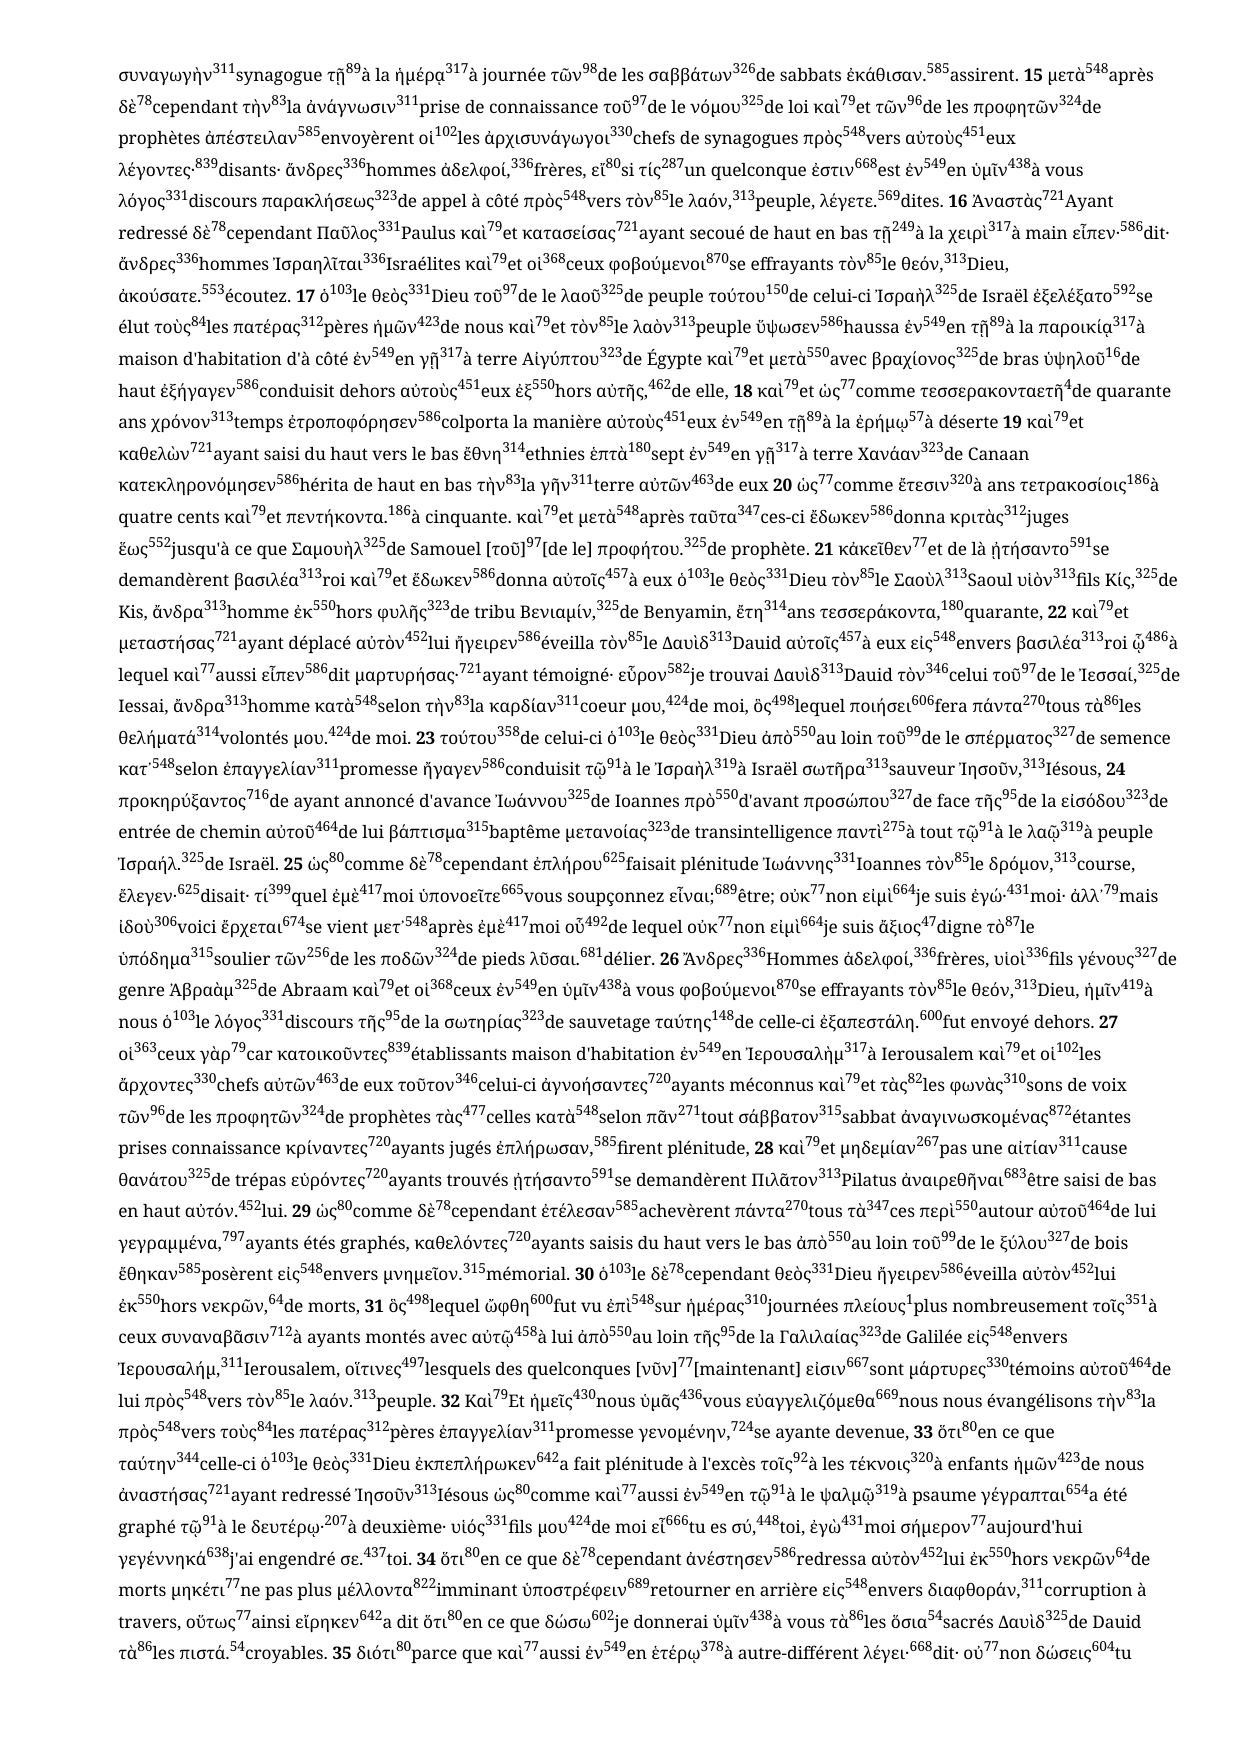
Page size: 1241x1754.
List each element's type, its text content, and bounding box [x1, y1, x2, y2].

text 1 Ἦσαν624Étaient δὲ78cependant ἐν549en Ἀντιοχείᾳ317à Antioche κατὰ548selon τὴν83la οὖσαν820étante ἐκκλησίαν311église προφῆται330prophètes καὶ79et διδάσκαλοι330enseignants ὅ103le τε79en outre Βαρναβᾶς331Bar-Nabas καὶ79et Συμεὼν331Syméon ὁ498celui καλούμενος891étant appelé Νίγερ331Niger καὶ79et Λούκιος331Loukios ὁ103le Κυρηναῖος,331Cyrénéen, Μαναήν331Manahen τε79en outre Ἡρῴδου325de Hérode τοῦ97de le τετραάρχου325de tétrarque σύντροφος71nourri avec καὶ79et Σαῦλος.331Saul. 2 Λειτουργούντων833de Faisants liturgie δὲ78cependant αὐτῶν463de eux τῷ91à le κυρίῳ319à Maître καὶ79et νηστευόντων833de jeûnants εἶπεν586dit τὸ105le πνεῦμα333souffle τὸ105le ἅγιον·24saint· ἀφορίσατε553délimitez au loin δή340évidemment μοι420à moi τὸν85le Βαρναβᾶν313Bar-Nabas καὶ79et Σαῦλον313Saul εἰς548envers τὸ87le ἔργον315travail ὃ482lequel προσκέκλημαι644je m'ai appelé auprès αὐτούς.451eux. 3 τότε77alors νηστεύσαντες720ayants jeûnés καὶ79et προσευξάμενοι739se ayants priés καὶ79et ἐπιθέντες720ayants surposés τὰς242les χεῖρας310mains αὐτοῖς457à eux ἀπέλυσαν.585délièrent au loin. 4 Αὐτοὶ468Eux μὲν77certes οὖν79donc ἐκπεμφθέντες759ayants étés mandés dehors ὑπὸ550sous τοῦ99de le ἁγίου18de saint πνεύματος327de souffle κατῆλθον585vinrent de haut en bas εἰς548envers Σελεύκειαν,311Séleucie, ἐκεῖθέν77de là τε79en outre ἀπέπλευσαν585naviguèrent au loin εἰς548envers Κύπρον311Chypre 5 καὶ79et γενόμενοι739se ayants devenus ἐν549en Σαλαμῖνι317à Salamine κατήγγελλον624annonçaient de haut en bas τὸν85le λόγον313discours τοῦ97de le θεοῦ325de Dieu ἐν549en ταῖς88à les συναγωγαῖς316à synagogues τῶν96de les Ἰουδαίων.64de Ioudaiens. εἶχον624avaient δὲ78cependant καὶ77aussi Ἰωάννην313Ioannes ὑπηρέτην.313ministre. 6 Διελθόντες720Ayants passés à travers δὲ78cependant ὅλην267toute entière τὴν83la νῆσον311île ἄχρι552jusqu'à l'extrémité Πάφου323de Paphos εὗρον585trouvèrent ἄνδρα313homme τινὰ269un quelconque μάγον313mage ψευδοπροφήτην313faux prophète Ἰουδαῖον4Ioudaien ᾧ486à lequel ὄνομα333nom Βαριησοῦς331Bar-Iéshou 7 ὃς498lequel ἦν625était σὺν549avec τῷ91à le ἀνθυπάτῳ319à proconsul Σεργίῳ319à Sergius Παύλῳ,319à Paulus, ἀνδρὶ319à homme συνετῷ.10à capable de comprendre. οὗτος469celui-ci προσκαλεσάμενος740se ayant appelé auprès Βαρναβᾶν313Bar-Nabas καὶ79et Σαῦλον313Saul ἐπεζήτησεν586chercha davantage ἀκοῦσαι681écouter τὸν85le λόγον313discours τοῦ97de le θεοῦ.325de Dieu. 8 ἀνθίστατο631se dressait contre δὲ78cependant αὐτοῖς457à eux Ἐλύμας331Élumas ὁ103le μάγος,331mage, οὕτως77ainsi γὰρ79car μεθερμηνεύεται680est traduit τὸ105le ὄνομα333nom αὐτοῦ,464de lui, ζητῶν840cherchant διαστρέψαι681tourner de travers τὸν85le ἀνθύπατον313proconsul ἀπὸ550au loin τῆς95de la πίστεως.323de croyance. 9 Σαῦλος331Saul δέ,78cependant, ὁ364celui καὶ77aussi Παῦλος,331Paulus, πλησθεὶς760ayant été rempli πνεύματος327de souffle ἁγίου18de saint ἀτενίσας721ayant regardé fixement εἰς548envers αὐτὸν452lui 10 εἶπεν·586dit· ὦ340O πλήρης76de plénitude παντὸς281de tout δόλου325de fraude καὶ79et πάσης279de toute ῥᾳδιουργίας,323de facilité à travailler, υἱὲ337fils διαβόλου,65de diable, ἐχθρὲ76ennemi πάσης279de toute δικαιοσύνης,323de justice, οὐ77non παύσῃ610tu te pauseras διαστρέφων840tournant de travers τὰς82les ὁδοὺς310chemins [τοῦ]97[de le] κυρίου325de Maître τὰς82les εὐθείας;50directes; 11 καὶ79et νῦν77maintenant ἰδοὺ306voici χεὶρ329main κυρίου325de Maître ἐπὶ548sur σὲ437toi καὶ79et ἔσῃ610tu te seras τυφλὸς47aveugle μὴ77ne pas βλέπων840regardant τὸν85le ἥλιον313soleil ἄχρι552jusqu'à l'extrémité καιροῦ.325de moment. παραχρῆμα77instantanément τε79en outre ἔπεσεν586tomba ἐπ᾽548sur αὐτὸν452lui ἀχλὺς329brume καὶ79et σκότος333ténèbre καὶ79et περιάγων840menant autour ἐζήτει625cherchait χειραγωγούς.312guides de mains. 12 τότε77alors ἰδὼν721ayant vu ὁ103le ἀνθύπατος331proconsul τὸ482ce γεγονὸς772ayant devenu ἐπίστευσεν586crut ἐκπλησσόμενος891étant heurté à l'excès ἐπὶ549sur τῇ89à la διδαχῇ317à enseignement τοῦ97de le κυρίου.325de Maître. 13 Ἀναχθέντες759Ayants étés conduits de bas en haut δὲ78cependant ἀπὸ550au loin τῆς95de la Πάφου323de Paphos οἱ363ceux περὶ548autour Παῦλον313Paulus ἦλθον585vinrent εἰς548envers Πέργην311Perge τῆς95de la Παμφυλίας,323de Pamphylie, Ἰωάννης331Ioannes δὲ78cependant ἀποχωρήσας721ayant déplacé loin ἀπ᾽550au loin αὐτῶν463de eux ὑπέστρεψεν586retourna en arrière εἰς548envers Ἱεροσόλυμα.314Ierosoluma. 14 Αὐτοὶ468Eux δὲ78cependant διελθόντες720ayants passés à travers ἀπὸ550au loin τῆς95de la Πέργης323de Perge παρεγένοντο591se devinrent à côté εἰς548envers Ἀντιόχειαν311Antioche τὴν83la Πισιδίαν,311Pisidie, καὶ79et [εἰσ]ελθόντες720ayants venus à l'intérieur εἰς548envers τὴν83la συναγωγὴν311synagogue τῇ89à la ἡμέρᾳ317à journée τῶν98de les σαββάτων326de sabbats ἐκάθισαν.585assirent. 15 μετὰ548après δὲ78cependant τὴν83la ἀνάγνωσιν311prise de connaissance τοῦ97de le νόμου325de loi καὶ79et τῶν96de les προφητῶν324de prophètes ἀπέστειλαν585envoyèrent οἱ102les ἀρχισυνάγωγοι330chefs de synagogues πρὸς548vers αὐτοὺς451eux λέγοντες·839disants· ἄνδρες336hommes ἀδελφοί,336frères, εἴ80si τίς287un quelconque ἐστιν668est ἐν549en ὑμῖν438à vous λόγος331discours παρακλήσεως323de appel à côté πρὸς548vers τὸν85le λαόν,313peuple, λέγετε.569dites. 16 Ἀναστὰς721Ayant redressé δὲ78cependant Παῦλος331Paulus καὶ79et κατασείσας721ayant secoué de haut en bas τῇ249à la χειρὶ317à main εἶπεν·586dit· ἄνδρες336hommes Ἰσραηλῖται336Israélites καὶ79et οἱ368ceux φοβούμενοι870se effrayants τὸν85le θεόν,313Dieu, ἀκούσατε.553écoutez. 17 ὁ103le θεὸς331Dieu τοῦ97de le λαοῦ325de peuple τούτου150de celui-ci Ἰσραὴλ325de Israël ἐξελέξατο592se élut τοὺς84les πατέρας312pères ἡμῶν423de nous καὶ79et τὸν85le λαὸν313peuple ὕψωσεν586haussa ἐν549en τῇ89à la παροικίᾳ317à maison d'habitation d'à côté ἐν549en γῇ317à terre Αἰγύπτου323de Égypte καὶ79et μετὰ550avec βραχίονος325de bras ὑψηλοῦ16de haut ἐξήγαγεν586conduisit dehors αὐτοὺς451eux ἐξ550hors αὐτῆς,462de elle, 18 καὶ79et ὡς77comme τεσσερακονταετῆ4de quarante ans χρόνον313temps ἐτροποφόρησεν586colporta la manière αὐτοὺς451eux ἐν549en τῇ89à la ἐρήμῳ57à déserte 19 καὶ79et καθελὼν721ayant saisi du haut vers le bas ἔθνη314ethnies ἑπτὰ180sept ἐν549en γῇ317à terre Χανάαν323de Canaan κατεκληρονόμησεν586hérita de haut en bas τὴν83la γῆν311terre αὐτῶν463de eux 20 ὡς77comme ἔτεσιν320à ans τετρακοσίοις186à quatre cents καὶ79et πεντήκοντα.186à cinquante. καὶ79et μετὰ548après ταῦτα347ces-ci ἔδωκεν586donna κριτὰς312juges ἕως552jusqu'à ce que Σαμουὴλ325de Samouel [τοῦ]97[de le] προφήτου.325de prophète. 21 κἀκεῖθεν77et de là ᾐτήσαντο591se demandèrent βασιλέα313roi καὶ79et ἔδωκεν586donna αὐτοῖς457à eux ὁ103le θεὸς331Dieu τὸν85le Σαοὺλ313Saoul υἱὸν313fils Κίς,325de Kis, ἄνδρα313homme ἐκ550hors φυλῆς323de tribu Βενιαμίν,325de Benyamin, ἔτη314ans τεσσεράκοντα,180quarante, 22 καὶ79et μεταστήσας721ayant déplacé αὐτὸν452lui ἤγειρεν586éveilla τὸν85le Δαυὶδ313Dauid αὐτοῖς457à eux εἰς548envers βασιλέα313roi ᾧ486à lequel καὶ77aussi εἶπεν586dit μαρτυρήσας·721ayant témoigné· εὗρον582je trouvai Δαυὶδ313Dauid τὸν346celui τοῦ97de le Ἰεσσαί,325de Iessai, ἄνδρα313homme κατὰ548selon τὴν83la καρδίαν311coeur μου,424de moi, ὃς498lequel ποιήσει606fera πάντα270tous τὰ86les θελήματά314volontés μου.424de moi. 23 τούτου358de celui-ci ὁ103le θεὸς331Dieu ἀπὸ550au loin τοῦ99de le σπέρματος327de semence κατ᾽548selon ἐπαγγελίαν311promesse ἤγαγεν586conduisit τῷ91à le Ἰσραὴλ319à Israël σωτῆρα313sauveur Ἰησοῦν,313Iésous, 24 προκηρύξαντος716de ayant annoncé d'avance Ἰωάννου325de Ioannes πρὸ550d'avant προσώπου327de face τῆς95de la εἰσόδου323de entrée de chemin αὐτοῦ464de lui βάπτισμα315baptême μετανοίας323de transintelligence παντὶ275à tout τῷ91à le λαῷ319à peuple Ἰσραήλ.325de Israël. 25 ὡς80comme δὲ78cependant ἐπλήρου625faisait plénitude Ἰωάννης331Ioannes τὸν85le δρόμον,313course, ἔλεγεν·625disait· τί399quel ἐμὲ417moi ὑπονοεῖτε665vous soupçonnez εἶναι;689être; οὐκ77non εἰμὶ664je suis ἐγώ·431moi· ἀλλ᾽79mais ἰδοὺ306voici ἔρχεται674se vient μετ᾽548après ἐμὲ417moi οὗ492de lequel οὐκ77non εἰμὶ664je suis ἄξιος47digne τὸ87le ὑπόδημα315soulier τῶν256de les ποδῶν324de pieds λῦσαι.681délier. 26 Ἄνδρες336Hommes ἀδελφοί,336frères, υἱοὶ336fils γένους327de genre Ἀβραὰμ325de Abraam καὶ79et οἱ368ceux ἐν549en ὑμῖν438à vous φοβούμενοι870se effrayants τὸν85le θεόν,313Dieu, ἡμῖν419à nous ὁ103le λόγος331discours τῆς95de la σωτηρίας323de sauvetage ταύτης148de celle-ci ἐξαπεστάλη.600fut envoyé dehors. 27 οἱ363ceux γὰρ79car κατοικοῦντες839établissants maison d'habitation ἐν549en Ἰερουσαλὴμ317à Ierousalem καὶ79et οἱ102les ἄρχοντες330chefs αὐτῶν463de eux τοῦτον346celui-ci ἀγνοήσαντες720ayants méconnus καὶ79et τὰς82les φωνὰς310sons de voix τῶν96de les προφητῶν324de prophètes τὰς477celles κατὰ548selon πᾶν271tout σάββατον315sabbat ἀναγινωσκομένας872étantes prises connaissance κρίναντες720ayants jugés ἐπλήρωσαν,585firent plénitude, 28 καὶ79et μηδεμίαν267pas une αἰτίαν311cause θανάτου325de trépas εὑρόντες720ayants trouvés ᾐτήσαντο591se demandèrent Πιλᾶτον313Pilatus ἀναιρεθῆναι683être saisi de bas en haut αὐτόν.452lui. 29 ὡς80comme δὲ78cependant ἐτέλεσαν585achevèrent πάντα270tous τὰ347ces περὶ550autour αὐτοῦ464de lui γεγραμμένα,797ayants étés graphés, καθελόντες720ayants saisis du haut vers le bas ἀπὸ550au loin τοῦ99de le ξύλου327de bois ἔθηκαν585posèrent εἰς548envers μνημεῖον.315mémorial. 30 ὁ103le δὲ78cependant θεὸς331Dieu ἤγειρεν586éveilla αὐτὸν452lui ἐκ550hors νεκρῶν,64de morts, 31 ὃς498lequel ὤφθη600fut vu ἐπὶ548sur ἡμέρας310journées πλείους1plus nombreusement τοῖς351à ceux συναναβᾶσιν712à ayants montés avec αὐτῷ458à lui ἀπὸ550au loin τῆς95de la Γαλιλαίας323de Galilée εἰς548envers Ἰερουσαλήμ,311Ierousalem, οἵτινες497lesquels des quelconques [νῦν]77[maintenant] εἰσιν667sont μάρτυρες330témoins αὐτοῦ464de lui πρὸς548vers τὸν85le λαόν.313peuple. 32 Καὶ79Et ἡμεῖς430nous ὑμᾶς436vous εὐαγγελιζόμεθα669nous nous évangélisons τὴν83la πρὸς548vers τοὺς84les πατέρας312pères ἐπαγγελίαν311promesse γενομένην,724se ayante devenue, 33 ὅτι80en ce que ταύτην344celle-ci ὁ103le θεὸς331Dieu ἐκπεπλήρωκεν642a fait plénitude à l'excès τοῖς92à les τέκνοις320à enfants ἡμῶν423de nous ἀναστήσας721ayant redressé Ἰησοῦν313Iésous ὡς80comme καὶ77aussi ἐν549en τῷ91à le ψαλμῷ319à psaume γέγραπται654a été graphé τῷ91à le δευτέρῳ·207à deuxième· υἱός331fils μου424de moi εἶ666tu es σύ,448toi, ἐγὼ431moi σήμερον77aujourd'hui γεγέννηκά638j'ai engendré σε.437toi. 34 ὅτι80en ce que δὲ78cependant ἀνέστησεν586redressa αὐτὸν452lui ἐκ550hors νεκρῶν64de morts μηκέτι77ne pas plus μέλλοντα822imminant ὑποστρέφειν689retourner en arrière εἰς548envers διαφθοράν,311corruption à travers, οὕτως77ainsi εἴρηκεν642a dit ὅτι80en ce que δώσω602je donnerai ὑμῖν438à vous τὰ86les ὅσια54sacrés Δαυὶδ325de Dauid τὰ86les πιστά.54croyables. 35 διότι80parce que καὶ77aussi ἐν549en ἑτέρῳ378à autre-différent λέγει·668dit· οὐ77non δώσεις604tu donneras τὸν85le ὅσιόν53sacré σου442de toi ἰδεῖν681voir διαφθοράν.311corruption à travers. 36 Δαυὶδ331Dauid μὲν79certes γὰρ79car ἰδίᾳ119à en propre γενεᾷ317à génération ὑπηρετήσας721ayant administré τῇ89à la τοῦ97de le θεοῦ325de Dieu βουλῇ317à dessein ἐκοιμήθη600fut mis au coucher καὶ79et προσετέθη600fut apposé πρὸς548vers τοὺς84les πατέρας312pères αὐτοῦ464de lui καὶ79et εἶδεν586vit διαφθοράν·311corruption à travers· 37 ὃν480lequel δὲ78cependant ὁ103le θεὸς331Dieu ἤγειρεν,586éveilla, οὐκ77non εἶδεν586vit διαφθοράν.311corruption à travers. 38 γνωστὸν49connu οὖν79donc ἔστω572soit ὑμῖν,438à vous, ἄνδρες336hommes ἀδελφοί,336frères, ὅτι80en ce que διὰ550par τούτου358de celui-ci ὑμῖν438à vous ἄφεσις329abandon ἁμαρτιῶν322de fautes καταγγέλλεται,680est annoncé de haut en bas, [καὶ]79[et] ἀπὸ550au loin πάντων385de tous ὧν493de lesquels οὐκ77non ἠδυνήθητε597vous fûtes pu ἐν549en νόμῳ319à loi Μωϋσέως325de Môusês δικαιωθῆναι,683être justifié, 39 ἐν549en τούτῳ352à celui-ci πᾶς390tout ὁ364celui πιστεύων840croyant δικαιοῦται.680est justifié. 40 βλέπετε569regardez οὖν79donc μὴ80ne pas ἐπέλθῃ899que vienne sur τὸ366ce εἰρημένον815ayant été dit ἐν549en τοῖς90à les προφήταις·318à prophètes· 41 ἴδετε,553voyez, οἱ102les καταφρονηταί,330mépriseurs, καὶ79et θαυμάσατε553étonnez καὶ79et ἀφανίσθητε,562soyez faits disparaître, ὅτι80en ce que ἔργον315travail ἐργάζομαι670je me mets au travail ἐγὼ431moi ἐν549en ταῖς88à les ἡμέραις316à journées ὑμῶν,441de vous, ἔργον315travail ὃ482lequel οὐ77non μὴ77ne pas πιστεύσητε896que vous croyiez ἐάν80si le cas échéant τις390un quelconque ἐκδιηγῆται927que se décrive ὑμῖν.438à vous. 42 Ἐξιόντων833de Allants dehors δὲ78cependant αὐτῶν463de eux παρεκάλουν624appelaient à côté εἰς548envers τὸ87le μεταξὺ77entre σάββατον315sabbat λαληθῆναι683être bavardé αὐτοῖς457à eux τὰ86les ῥήματα314oraux ταῦτα.139ces-ci. 43 λυθείσης752de ayante étée déliée δὲ78cependant τῆς95de la συναγωγῆς323de synagogue ἠκολούθησαν585suivirent πολλοὶ389nombreux τῶν96de les Ἰουδαίων64de Ioudaiens καὶ79et τῶν96de les σεβομένων860de se vénérants προσηλύτων324de prosélytes τῷ91à le Παύλῳ319à Paulus καὶ79et τῷ91à le Βαρναβᾷ,319à Bar-Nabas, οἵτινες497lesquels des quelconques προσλαλοῦντες839bavardants auprès αὐτοῖς457à eux ἔπειθον624persuadaient αὐτοὺς451eux προσμένειν689rester auprès τῇ89à la χάριτι317à grâce τοῦ97de le θεοῦ.325de Dieu. 44 Τῷ93à Le δὲ78cependant ἐρχομένῳ857à se venant σαββάτῳ321à sabbat σχεδὸν77presque πᾶσα285toute ἡ101la πόλις329cité συνήχθη600fut mené ensemble ἀκοῦσαι681écouter τὸν85le λόγον313discours τοῦ97de le κυρίου.325de Maître. 45 ἰδόντες720ayants vus δὲ78cependant οἱ102les Ἰουδαῖοι70Ioudaiens τοὺς84les ὄχλους312foules ἐπλήσθησαν599furent rempli ζήλου325de zèle καὶ79et ἀντέλεγον624contredisaient τοῖς353à ces ὑπὸ550sous Παύλου325de Paulus λαλουμένοις881à étants bavardés βλασφημοῦντες.839blasphémants. 46 παρρησιασάμενοί739se ayants oralisés franchement τε79en outre ὁ103le Παῦλος331Paulus καὶ79et ὁ103le Βαρναβᾶς331Bar-Nabas εἶπαν·585dirent· ὑμῖν438à vous ἦν625était ἀναγκαῖον49nécessaire πρῶτον77premièrement λαληθῆναι683être bavardé τὸν85le λόγον313discours τοῦ97de le θεοῦ·325de Dieu· ἐπειδὴ80parce que donc ἀπωθεῖσθε671vous vous poussez au loin αὐτὸν452lui καὶ79et οὐκ77non ἀξίους52dignes κρίνετε665vous jugez ἑαυτοὺς515vous-mêmes τῆς95de la αἰωνίου14de éternelle ζωῆς,323de vie, ἰδοὺ306voici στρεφόμεθα675nous sommes tournés εἰς548envers τὰ86les ἔθνη.314ethnies. 47 οὕτως77ainsi γὰρ79car ἐντέταλται648s'a commandé ἡμῖν419à nous ὁ103le κύριος·331Maître· τέθεικά638j'ai posé σε437toi εἰς548envers φῶς315lumière ἐθνῶν326de ethnies τοῦ360de ce εἶναί689être σε437toi εἰς548envers σωτηρίαν311sauvetage ἕως552jusqu'à ce que ἐσχάτου67de dernier τῆς95de la γῆς.323de terre. 48 Ἀκούοντα841Écoutants δὲ78cependant τὰ104les ἔθνη332ethnies ἔχαιρον624étaient de joie καὶ79et ἐδόξαζον624glorifiaient τὸν85le λόγον313discours τοῦ97de le κυρίου325de Maître καὶ79et ἐπίστευσαν585crurent ὅσοι497autant lesquels ἦσαν624étaient τεταγμένοι812ayants étés ordonnancés εἰς548envers ζωὴν311vie αἰώνιον·2éternelle· 49 διεφέρετο636était différé δὲ78cependant ὁ103le λόγος331discours τοῦ97de le κυρίου325de Maître δι᾽550par ὅλης279de toute entière τῆς95de la χώρας.323de région. 50 οἱ102les δὲ78cependant Ἰουδαῖοι70Ioudaiens παρώτρυναν585remuèrent à côté τὰς82les σεβομένας846se vénérantes γυναῖκας310femmes τὰς82les εὐσχήμονας1élégantes καὶ79et τοὺς84les πρώτους52premiers τῆς95de la πόλεως323de cité καὶ79et ἐπήγειραν585éveillèrent au dessus διωγμὸν313poursuite ἐπὶ548sur τὸν85le Παῦλον313Paulus καὶ79et Βαρναβᾶν313Bar-Nabas καὶ79et ἐξέβαλον585éjectèrent αὐτοὺς451eux ἀπὸ550au loin τῶν98de les ὁρίων326de frontières αὐτῶν.463de eux. 51 οἱ468ceux δὲ78cependant ἐκτιναξάμενοι739se ayants secoués dehors τὸν85le κονιορτὸν313poussière τῶν96de les ποδῶν324de pieds ἐπ᾽548sur αὐτοὺς451eux ἦλθον585vinrent εἰς548envers Ἰκόνιον,315Iconium, 52 οἵ102les τε79en outre μαθηταὶ330disciples ἐπληροῦντο635étaient fait plénitude χαρᾶς323de joie καὶ79et πνεύματος327de souffle ἁγίου.18de saint. [118, 59, 1181, 1665]
